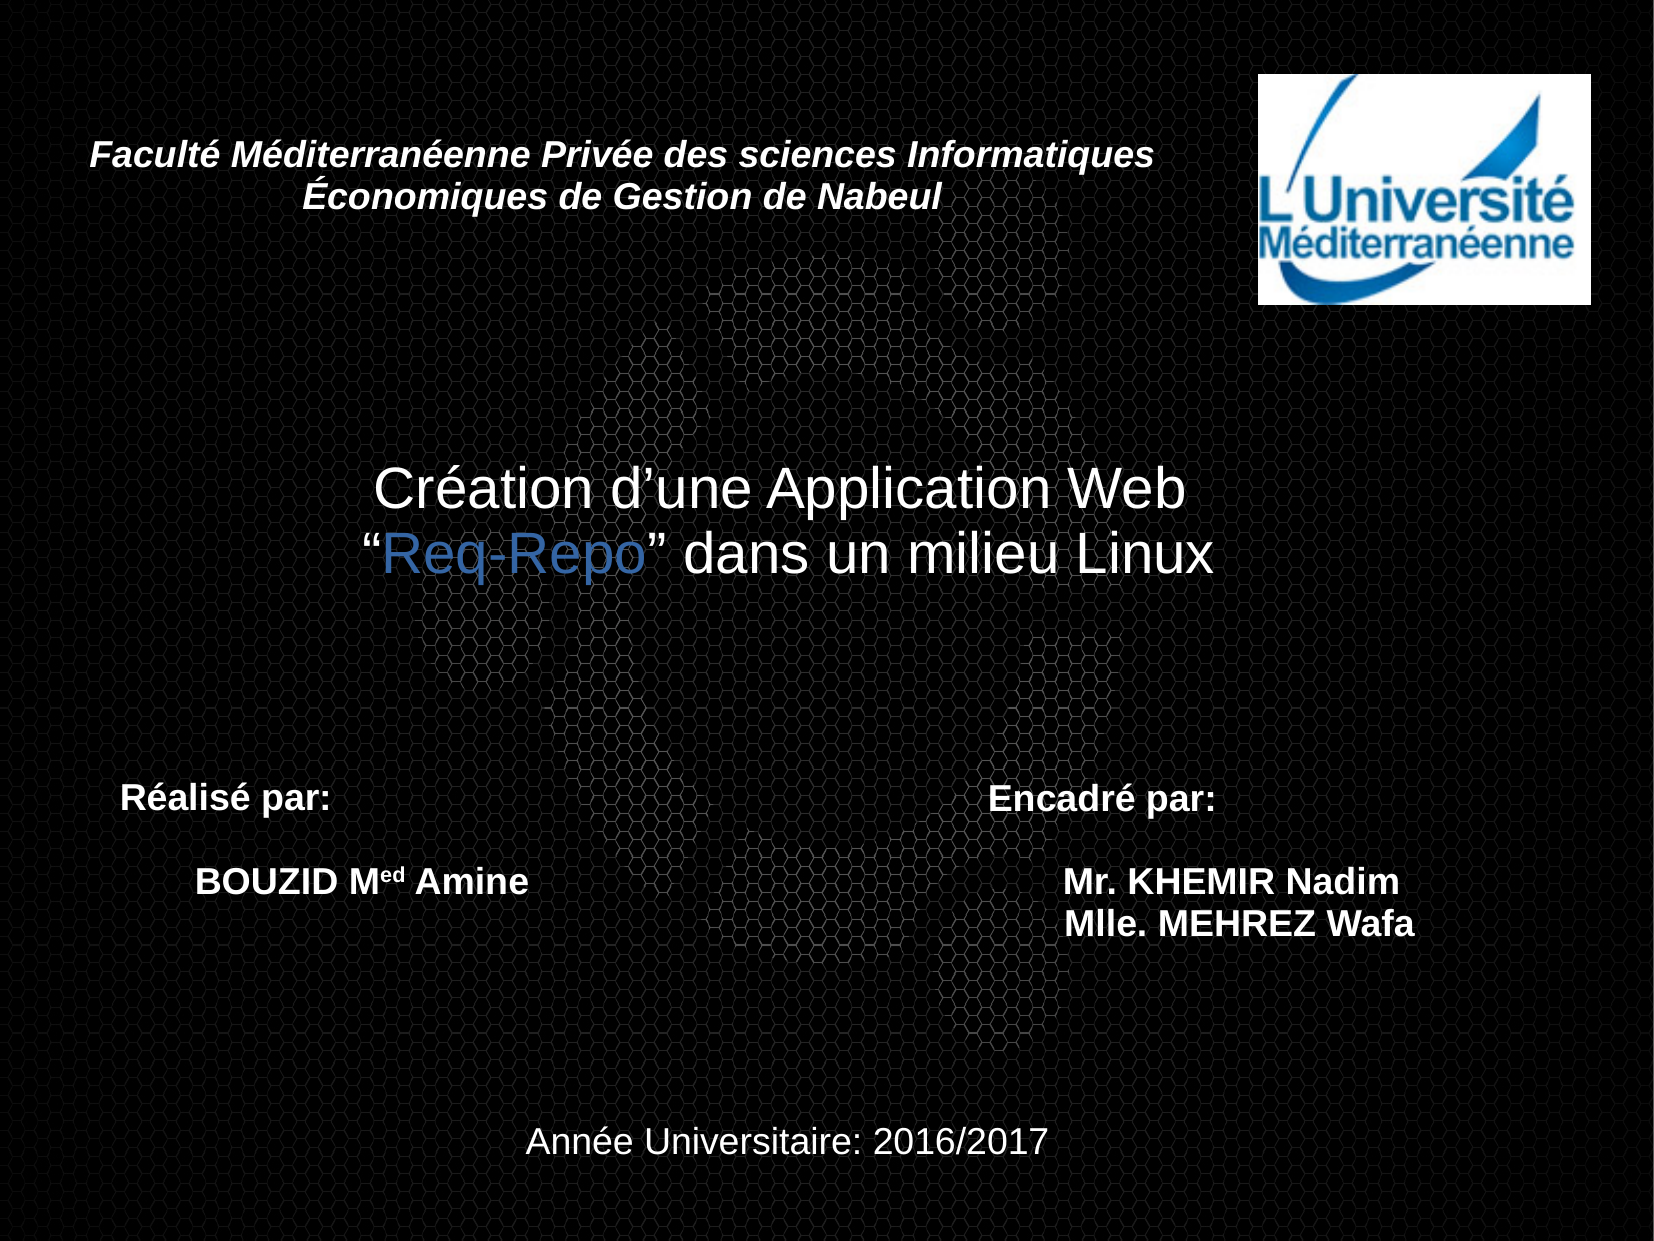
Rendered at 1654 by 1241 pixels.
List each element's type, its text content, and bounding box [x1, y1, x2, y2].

picture [0, 0, 1654, 1241]
title Création d’une Application Web “Req-Repo” dans un milieu Linux [45, 455, 1534, 591]
text_box Réalisé par: BOUZID Med Amine [105, 769, 571, 953]
text_box Faculté Méditerranéenne Privée des sciences Informatiques Économiques de Gestion de Nabeul [45, 126, 1201, 226]
text_box Encadré par: Mr. KHEMIR Nadim Mlle. MEHREZ Wafa [973, 769, 1486, 1037]
text_box Année Universitaire: 2016/2017 [510, 1113, 1066, 1171]
